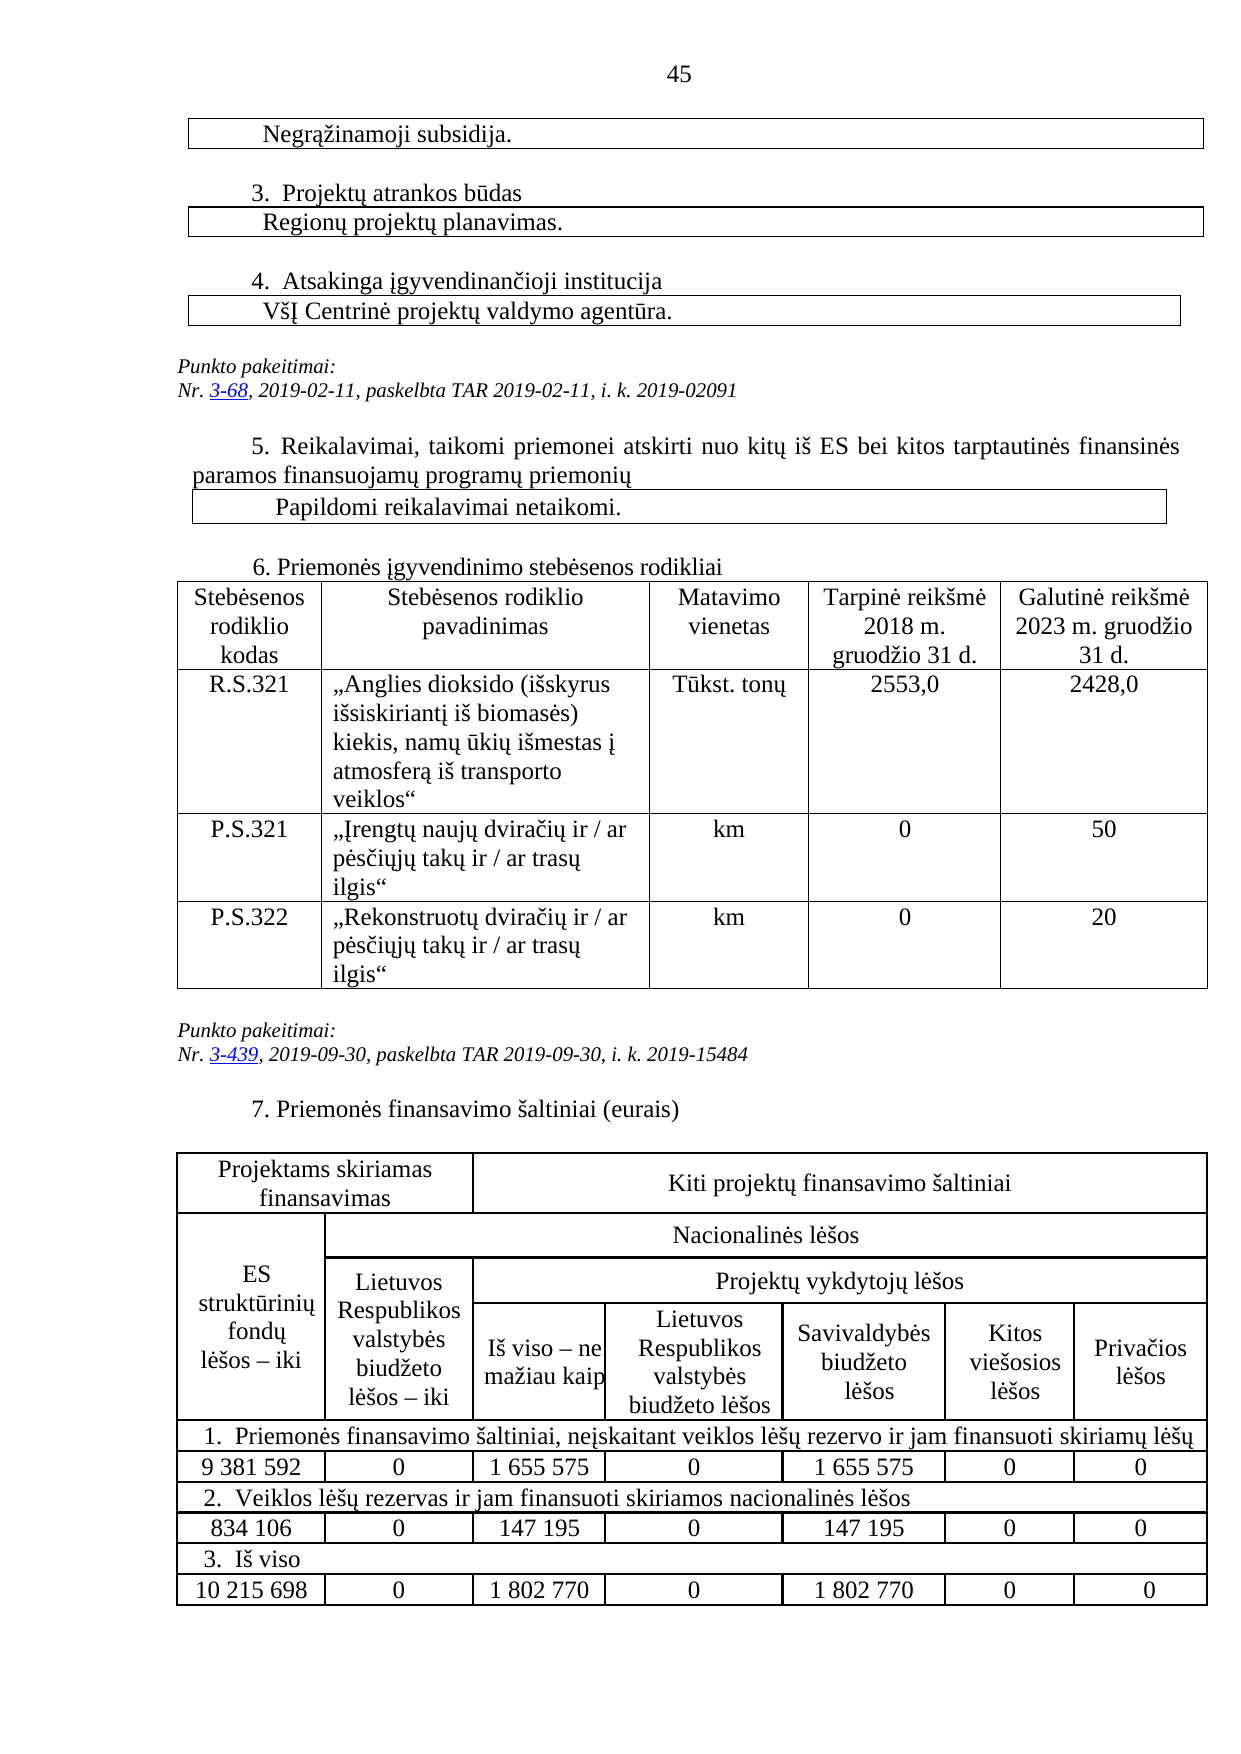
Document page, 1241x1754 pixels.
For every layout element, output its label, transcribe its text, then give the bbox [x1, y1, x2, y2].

table_cell 0 [946, 1514, 1073, 1542]
table_cell 0 [326, 1452, 472, 1481]
table_cell P.S.321 [178, 814, 321, 901]
text 6. Priemonės įgyvendinimo stebėsenos rodikliai [252, 552, 1181, 581]
table_cell 0 [809, 902, 1000, 988]
table_cell 0 [606, 1514, 781, 1542]
table_cell km [650, 902, 808, 988]
table_cell „Anglies dioksido (išskyrus išsiskiriantį iš biomasės) kiekis, namų ūkių išmestas į atmosferą iš transporto veiklos“ [322, 670, 649, 813]
table_cell Iš viso – ne mažiau kaip [474, 1304, 604, 1419]
table_cell 2428,0 [1001, 670, 1207, 813]
table_header Galutinė reikšmė 2023 m. gruodžio 31 d. [1001, 582, 1207, 668]
table_cell 10 215 698 [178, 1575, 324, 1604]
table_cell 0 [946, 1575, 1073, 1604]
table_cell 0 [1075, 1514, 1206, 1542]
table_cell R.S.321 [178, 670, 321, 813]
table_cell 50 [1001, 814, 1207, 901]
table_header Regionų projektų planavimas. [189, 208, 1203, 236]
text Nr. 3-439, 2019-09-30, paskelbta TAR 2019-09-30, i. k. 2019-15484 [177, 1042, 1181, 1066]
table_cell Savivaldybės biudžeto lėšos [784, 1304, 944, 1419]
text Papildomi reikalavimai netaikomi. [193, 490, 1166, 523]
text 3. Projektų atrankos būdas [251, 178, 1181, 206]
table_cell 0 [606, 1575, 781, 1604]
table_header Stebėsenos rodiklio pavadinimas [322, 582, 649, 668]
table_cell ES struktūrinių fondų lėšos – iki [178, 1214, 324, 1419]
table_cell 0 [809, 814, 1000, 901]
table_header Projektams skiriamas finansavimas [178, 1154, 472, 1212]
table_cell 20 [1001, 902, 1207, 988]
table_header Kiti projektų finansavimo šaltiniai [474, 1154, 1206, 1212]
table_cell 1 802 770 [474, 1575, 604, 1604]
table_cell 147 195 [784, 1514, 944, 1542]
table_cell Tūkst. tonų [650, 670, 808, 813]
table_cell „Rekonstruotų dviračių ir / ar pėsčiųjų takų ir / ar trasų ilgis“ [322, 902, 649, 988]
table_cell 2. Veiklos lėšų rezervas ir jam finansuoti skiriamos nacionalinės lėšos [178, 1483, 1206, 1511]
table_cell 0 [326, 1514, 472, 1542]
table_cell 0 [606, 1452, 781, 1481]
text 5. Reikalavimai, taikomi priemonei atskirti nuo kitų iš ES bei kitos tarptautinės finansinės paramos finansuojamų programų priemonių [192, 431, 1181, 489]
table_cell 0 [1075, 1452, 1206, 1481]
text 7. Priemonės finansavimo šaltiniai (eurais) [251, 1094, 1181, 1123]
table_header Stebėsenos rodiklio kodas [178, 582, 321, 668]
table_cell 1 655 575 [784, 1452, 944, 1481]
table_cell 1 802 770 [784, 1575, 944, 1604]
table_cell km [650, 814, 808, 901]
table_cell 9 381 592 [178, 1452, 324, 1481]
table_cell „Įrengtų naujų dviračių ir / ar pėsčiųjų takų ir / ar trasų ilgis“ [322, 814, 649, 901]
table_header Tarpinė reikšmė 2018 m. gruodžio 31 d. [809, 582, 1000, 668]
table_cell Lietuvos Respublikos valstybės biudžeto lėšos – iki [326, 1259, 472, 1419]
text Punkto pakeitimai: [177, 1018, 1181, 1042]
table_cell Nacionalinės lėšos [326, 1214, 1206, 1256]
table_header Negrąžinamoji subsidija. [189, 119, 1203, 148]
table_cell Projektų vykdytojų lėšos [474, 1259, 1206, 1302]
table_cell P.S.322 [178, 902, 321, 988]
table_cell 1. Priemonės finansavimo šaltiniai, neįskaitant veiklos lėšų rezervo ir jam finansuoti skiriamų lėšų [178, 1421, 1206, 1450]
table_cell 834 106 [178, 1514, 324, 1542]
table_cell 147 195 [474, 1514, 604, 1542]
table_cell 0 [326, 1575, 472, 1604]
table_cell 2553,0 [809, 670, 1000, 813]
table_header Matavimo vienetas [650, 582, 808, 668]
table_header VšĮ Centrinė projektų valdymo agentūra. [189, 296, 1180, 324]
table_cell Kitos viešosios lėšos [946, 1304, 1073, 1419]
text 4. Atsakinga įgyvendinančioji institucija [251, 266, 1181, 295]
table_cell 0 [1075, 1575, 1206, 1604]
table_cell 3. Iš viso [178, 1544, 1206, 1573]
table_cell Lietuvos Respublikos valstybės biudžeto lėšos [606, 1304, 781, 1419]
text Punkto pakeitimai: [177, 354, 1181, 378]
table_cell 1 655 575 [474, 1452, 604, 1481]
text Nr. 3-68, 2019-02-11, paskelbta TAR 2019-02-11, i. k. 2019-02091 [177, 378, 1181, 402]
table_cell Privačios lėšos [1075, 1304, 1206, 1419]
table_cell 0 [946, 1452, 1073, 1481]
